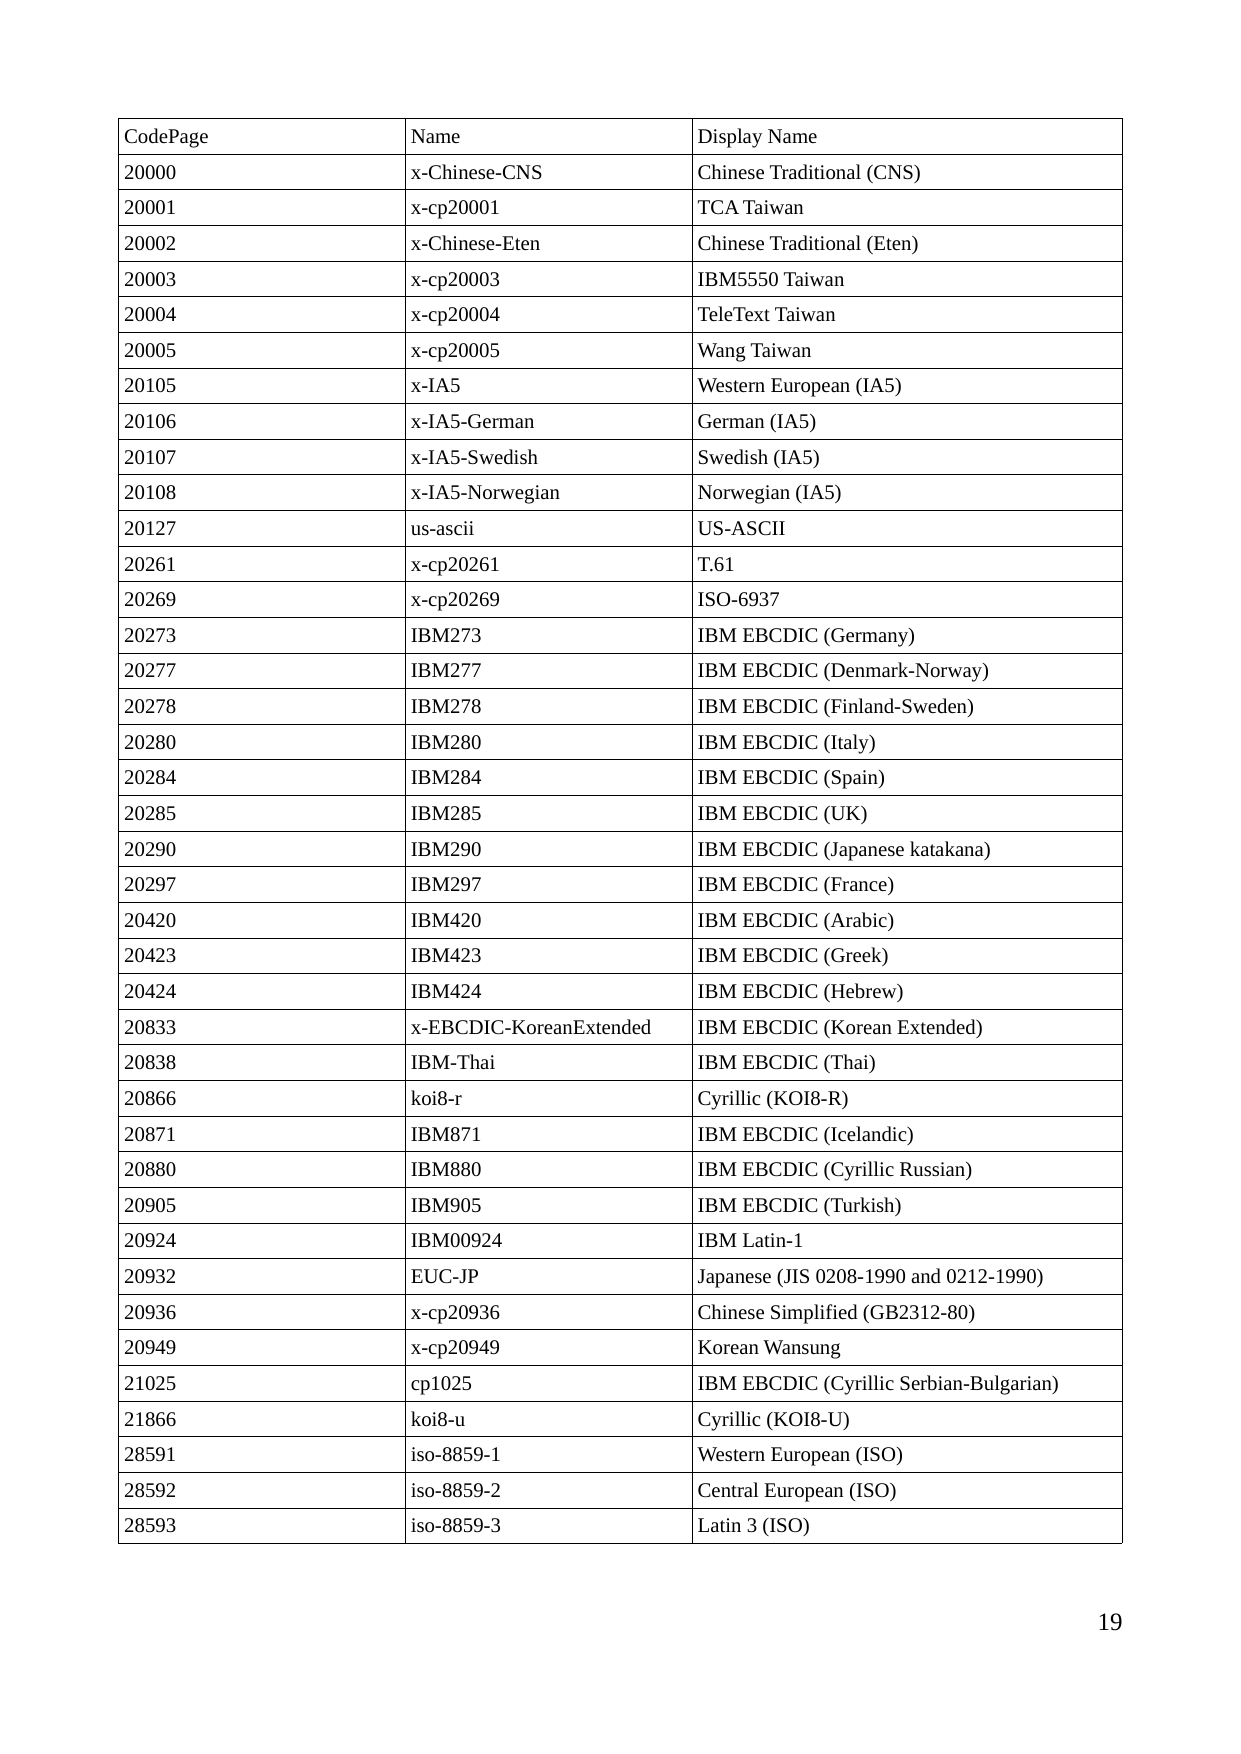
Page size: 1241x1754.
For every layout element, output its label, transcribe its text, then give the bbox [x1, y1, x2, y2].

table_cell Latin 3 (ISO) [693, 1509, 1122, 1543]
table_cell 20000 [119, 155, 405, 189]
table_cell 20002 [119, 226, 405, 261]
table_cell Chinese Traditional (CNS) [693, 155, 1122, 189]
table_cell 20278 [119, 689, 405, 724]
table_cell iso-8859-3 [406, 1509, 692, 1543]
table_cell T.61 [693, 547, 1122, 581]
table_cell koi8-u [406, 1402, 692, 1436]
table_cell ISO-6937 [693, 582, 1122, 617]
table_cell 28593 [119, 1509, 405, 1543]
table_cell IBM EBCDIC (Thai) [693, 1045, 1122, 1080]
table_header Display Name [693, 119, 1122, 154]
table_cell iso-8859-1 [406, 1437, 692, 1472]
table_cell IBM-Thai [406, 1045, 692, 1080]
table_cell 20880 [119, 1152, 405, 1187]
table_cell x-cp20005 [406, 333, 692, 367]
table_cell IBM EBCDIC (Spain) [693, 760, 1122, 795]
table_cell x-IA5 [406, 369, 692, 403]
table_cell x-cp20269 [406, 582, 692, 617]
table_cell 20105 [119, 369, 405, 403]
table_cell x-cp20004 [406, 297, 692, 332]
table_cell Chinese Traditional (Eten) [693, 226, 1122, 261]
table_cell 20269 [119, 582, 405, 617]
table_cell IBM277 [406, 654, 692, 688]
table_cell IBM EBCDIC (Cyrillic Russian) [693, 1152, 1122, 1187]
table_cell IBM EBCDIC (Greek) [693, 939, 1122, 973]
table_cell 20297 [119, 867, 405, 902]
table_cell 20905 [119, 1188, 405, 1222]
table_cell IBM905 [406, 1188, 692, 1222]
table_cell 20924 [119, 1224, 405, 1258]
table_cell 20107 [119, 440, 405, 474]
table_cell Wang Taiwan [693, 333, 1122, 367]
table_cell German (IA5) [693, 404, 1122, 439]
table_cell IBM278 [406, 689, 692, 724]
table_cell IBM EBCDIC (Finland-Sweden) [693, 689, 1122, 724]
table_cell x-EBCDIC-KoreanExtended [406, 1010, 692, 1044]
table_cell IBM EBCDIC (Hebrew) [693, 974, 1122, 1009]
table_cell Cyrillic (KOI8-U) [693, 1402, 1122, 1436]
table_cell Japanese (JIS 0208-1990 and 0212-1990) [693, 1259, 1122, 1294]
table_cell x-IA5-German [406, 404, 692, 439]
table_cell 20277 [119, 654, 405, 688]
table_cell 20833 [119, 1010, 405, 1044]
table_cell 20108 [119, 475, 405, 510]
table_cell 20423 [119, 939, 405, 973]
table_cell Western European (ISO) [693, 1437, 1122, 1472]
table_cell 21866 [119, 1402, 405, 1436]
table_cell 20936 [119, 1295, 405, 1329]
table_cell x-cp20261 [406, 547, 692, 581]
table_cell IBM285 [406, 796, 692, 831]
table_cell us-ascii [406, 511, 692, 546]
table_cell EUC-JP [406, 1259, 692, 1294]
table_cell x-Chinese-Eten [406, 226, 692, 261]
table_cell Central European (ISO) [693, 1473, 1122, 1507]
table_cell IBM EBCDIC (Icelandic) [693, 1117, 1122, 1151]
table_cell 20273 [119, 618, 405, 652]
table_cell IBM284 [406, 760, 692, 795]
table_cell IBM EBCDIC (Japanese katakana) [693, 832, 1122, 866]
table_header Name [406, 119, 692, 154]
table_cell x-IA5-Norwegian [406, 475, 692, 510]
table_cell IBM273 [406, 618, 692, 652]
table_cell Norwegian (IA5) [693, 475, 1122, 510]
table_cell IBM290 [406, 832, 692, 866]
table_cell cp1025 [406, 1366, 692, 1401]
table_cell IBM EBCDIC (Italy) [693, 725, 1122, 759]
table_cell 20106 [119, 404, 405, 439]
table_cell Korean Wansung [693, 1330, 1122, 1365]
table_cell 20127 [119, 511, 405, 546]
table_cell 20285 [119, 796, 405, 831]
table_cell IBM871 [406, 1117, 692, 1151]
table_cell IBM EBCDIC (Denmark-Norway) [693, 654, 1122, 688]
table_cell IBM280 [406, 725, 692, 759]
table_cell IBM EBCDIC (Cyrillic Serbian-Bulgarian) [693, 1366, 1122, 1401]
table_cell x-cp20949 [406, 1330, 692, 1365]
table_cell TeleText Taiwan [693, 297, 1122, 332]
table_cell x-cp20003 [406, 262, 692, 296]
table_cell x-IA5-Swedish [406, 440, 692, 474]
table_cell IBM Latin-1 [693, 1224, 1122, 1258]
table_cell 21025 [119, 1366, 405, 1401]
table_cell 20001 [119, 190, 405, 225]
table_header CodePage [119, 119, 405, 154]
table_cell 20871 [119, 1117, 405, 1151]
table_cell IBM EBCDIC (Arabic) [693, 903, 1122, 937]
table_cell IBM00924 [406, 1224, 692, 1258]
table_cell IBM EBCDIC (France) [693, 867, 1122, 902]
table_cell IBM EBCDIC (Germany) [693, 618, 1122, 652]
table_cell 20420 [119, 903, 405, 937]
table_cell IBM423 [406, 939, 692, 973]
table_cell 20003 [119, 262, 405, 296]
table_cell koi8-r [406, 1081, 692, 1116]
table_cell Western European (IA5) [693, 369, 1122, 403]
table_cell iso-8859-2 [406, 1473, 692, 1507]
table_cell 20932 [119, 1259, 405, 1294]
table_cell 20866 [119, 1081, 405, 1116]
table_cell x-cp20936 [406, 1295, 692, 1329]
table_cell TCA Taiwan [693, 190, 1122, 225]
table_cell 28591 [119, 1437, 405, 1472]
table_cell 20838 [119, 1045, 405, 1080]
table_cell IBM297 [406, 867, 692, 902]
table_cell 20261 [119, 547, 405, 581]
table_cell IBM EBCDIC (Turkish) [693, 1188, 1122, 1222]
table_cell IBM880 [406, 1152, 692, 1187]
table_cell IBM EBCDIC (Korean Extended) [693, 1010, 1122, 1044]
table_cell Swedish (IA5) [693, 440, 1122, 474]
table_cell IBM5550 Taiwan [693, 262, 1122, 296]
table_cell 20290 [119, 832, 405, 866]
table_cell 20005 [119, 333, 405, 367]
table_cell x-cp20001 [406, 190, 692, 225]
table_cell Chinese Simplified (GB2312-80) [693, 1295, 1122, 1329]
table_cell 20949 [119, 1330, 405, 1365]
table_cell 28592 [119, 1473, 405, 1507]
table_cell 20280 [119, 725, 405, 759]
table_cell IBM EBCDIC (UK) [693, 796, 1122, 831]
table_cell 20424 [119, 974, 405, 1009]
table_cell Cyrillic (KOI8-R) [693, 1081, 1122, 1116]
table_cell US-ASCII [693, 511, 1122, 546]
table_cell IBM420 [406, 903, 692, 937]
table_cell 20004 [119, 297, 405, 332]
table_cell 20284 [119, 760, 405, 795]
table_cell IBM424 [406, 974, 692, 1009]
table_cell x-Chinese-CNS [406, 155, 692, 189]
